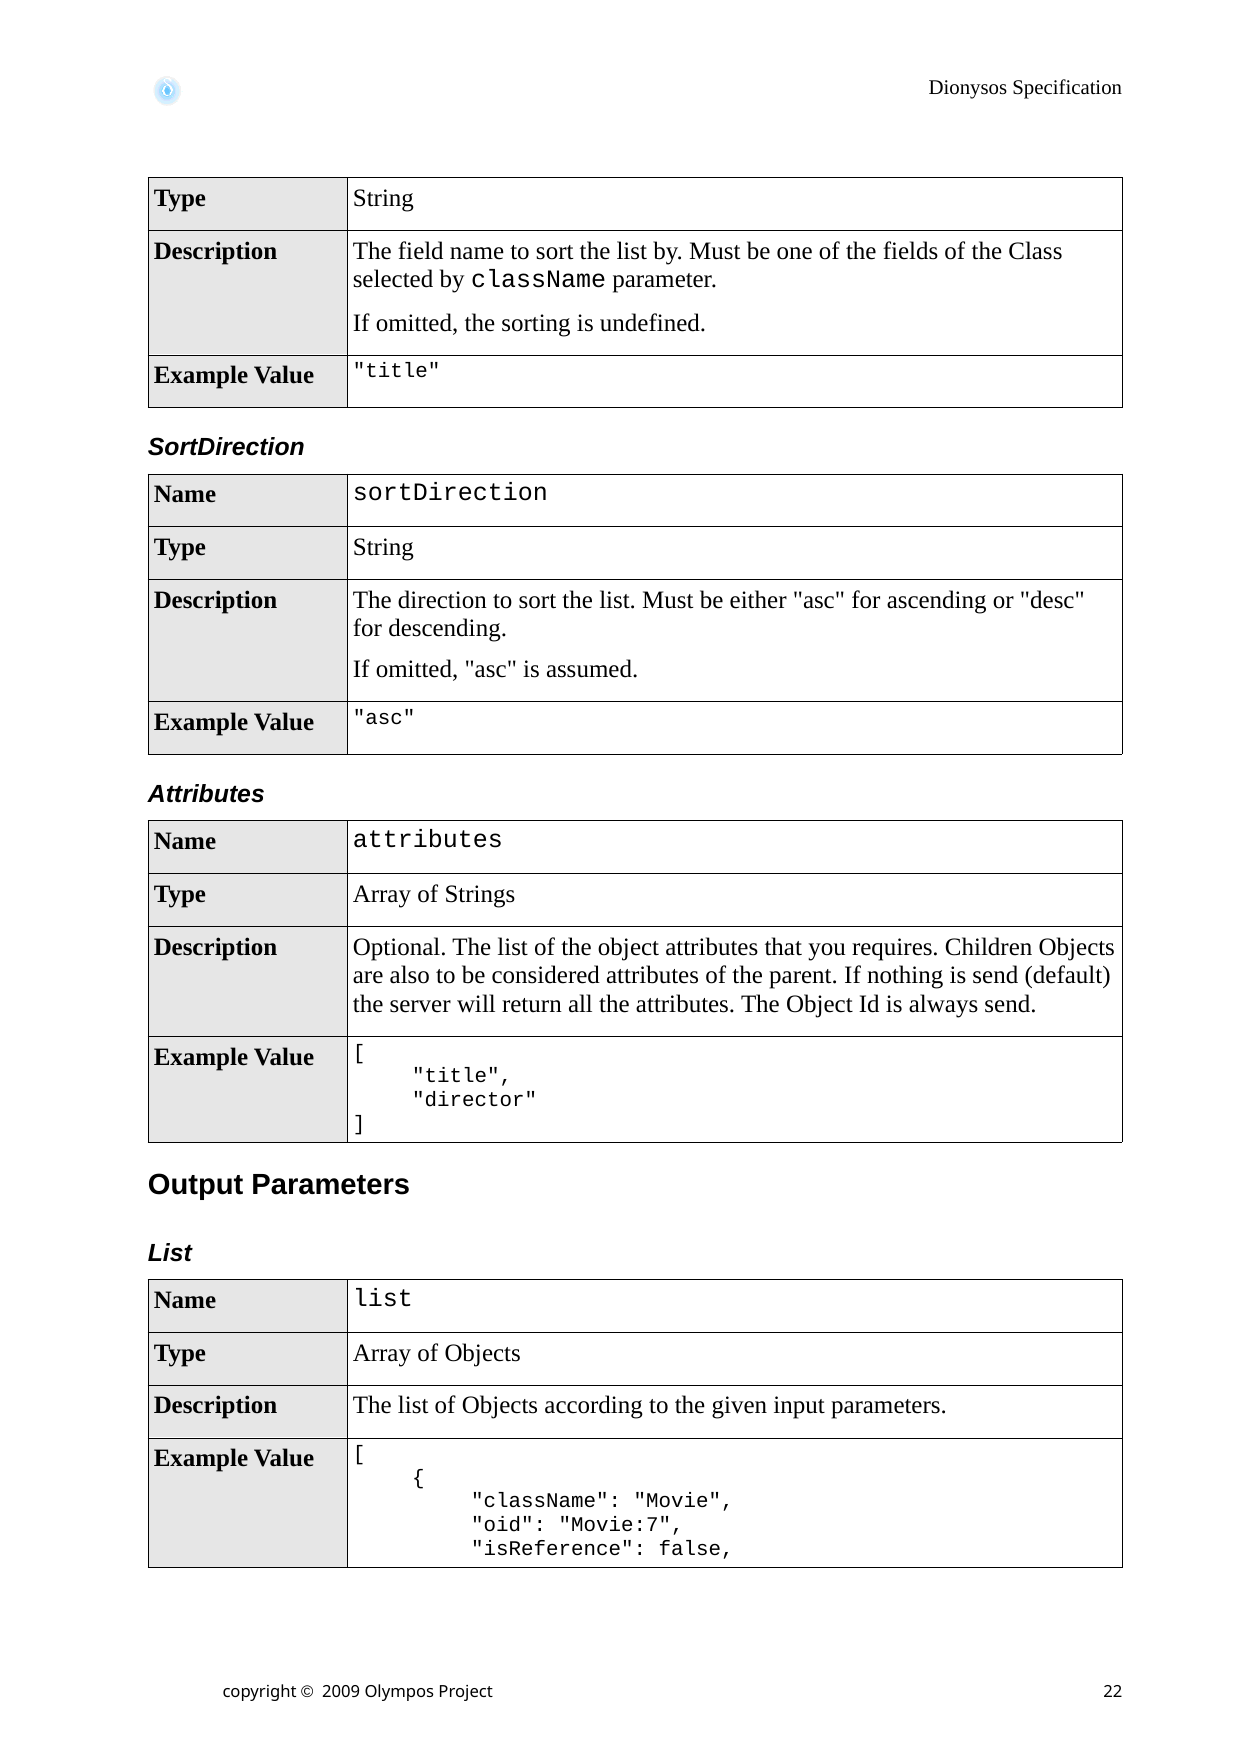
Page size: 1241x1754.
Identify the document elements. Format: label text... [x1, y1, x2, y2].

table_header Name [149, 1280, 347, 1332]
table_cell Example Value [149, 1439, 347, 1567]
table_cell Array of Objects [348, 1333, 1122, 1385]
text Attributes [148, 779, 1122, 808]
table_header sortDirection [348, 475, 1122, 526]
text List [148, 1238, 1122, 1267]
table_cell String [348, 527, 1122, 579]
table_header list [348, 1280, 1122, 1332]
table_cell Description [149, 580, 347, 701]
table_cell The list of Objects according to the given input parameters. [348, 1386, 1122, 1437]
table_cell Description [149, 927, 347, 1036]
text Output Parameters [148, 1167, 1122, 1201]
table_cell Description [149, 231, 347, 354]
table_cell "asc" [348, 702, 1122, 754]
table_header attributes [348, 821, 1122, 873]
text SortDirection [148, 432, 1122, 461]
table_cell The field name to sort the list by. Must be one of the fields of the Class selected by className parameter. If omitted, the sorting is undefined. [348, 231, 1122, 354]
table_cell Example Value [149, 356, 347, 407]
table_header Name [149, 821, 347, 873]
picture [152, 75, 184, 106]
table_cell Description [149, 1386, 347, 1437]
table_cell [ { "className": "Movie", "oid": "Movie:7", "isReference": false, [348, 1439, 1122, 1567]
table_cell "title" [348, 356, 1122, 407]
table_cell Type [149, 527, 347, 579]
table_cell Array of Strings [348, 874, 1122, 926]
table_header Name [149, 475, 347, 526]
table_cell Type [149, 874, 347, 926]
table_cell [ "title", "director" ] [348, 1037, 1122, 1142]
table_cell Example Value [149, 702, 347, 754]
table_cell Type [149, 178, 347, 230]
table_cell Type [149, 1333, 347, 1385]
table_cell Optional. The list of the object attributes that you requires. Children Objects are also to be considered attributes of the parent. If nothing is send (default) the server will return all the attributes. The Object Id is always send. [348, 927, 1122, 1036]
table_cell String [348, 178, 1122, 230]
table_cell Example Value [149, 1037, 347, 1142]
table_cell The direction to sort the list. Must be either "asc" for ascending or "desc" for descending. If omitted, "asc" is assumed. [348, 580, 1122, 701]
